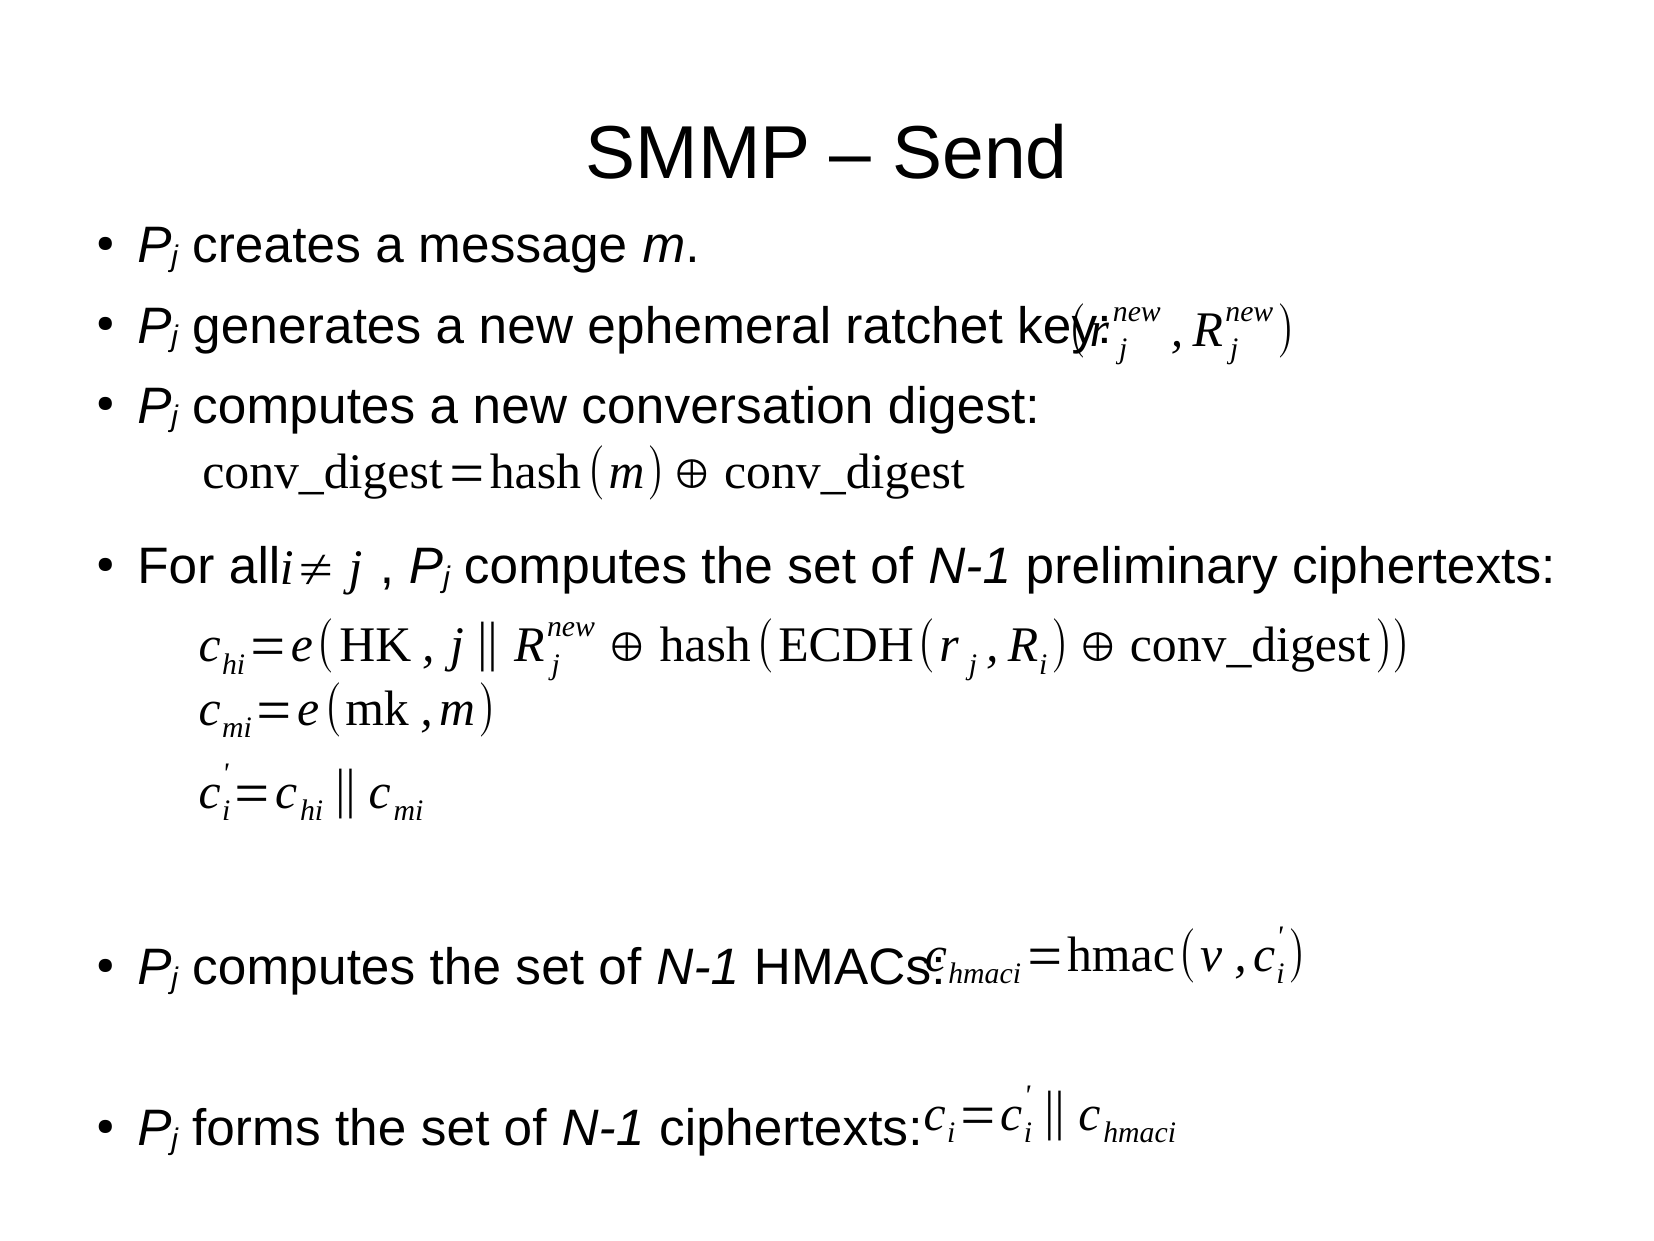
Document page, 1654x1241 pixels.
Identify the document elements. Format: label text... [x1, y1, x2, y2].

title SMMP – Send [82, 49, 1571, 216]
chart [273, 539, 372, 595]
chart [190, 610, 1416, 744]
chart [196, 443, 975, 503]
chart [915, 1078, 1184, 1149]
list Pj creates a message m. Pj generates a new ephemeral ratchet key: Pj computes a new conversation digest: For all , Pj computes the set of N-1 preliminary ciphertexts: Pj computes the set of N-1 HMACs: Pj forms the set of N-1 ciphertexts: [82, 216, 1571, 1177]
chart [917, 919, 1312, 990]
chart [190, 756, 431, 827]
chart [1062, 294, 1300, 365]
